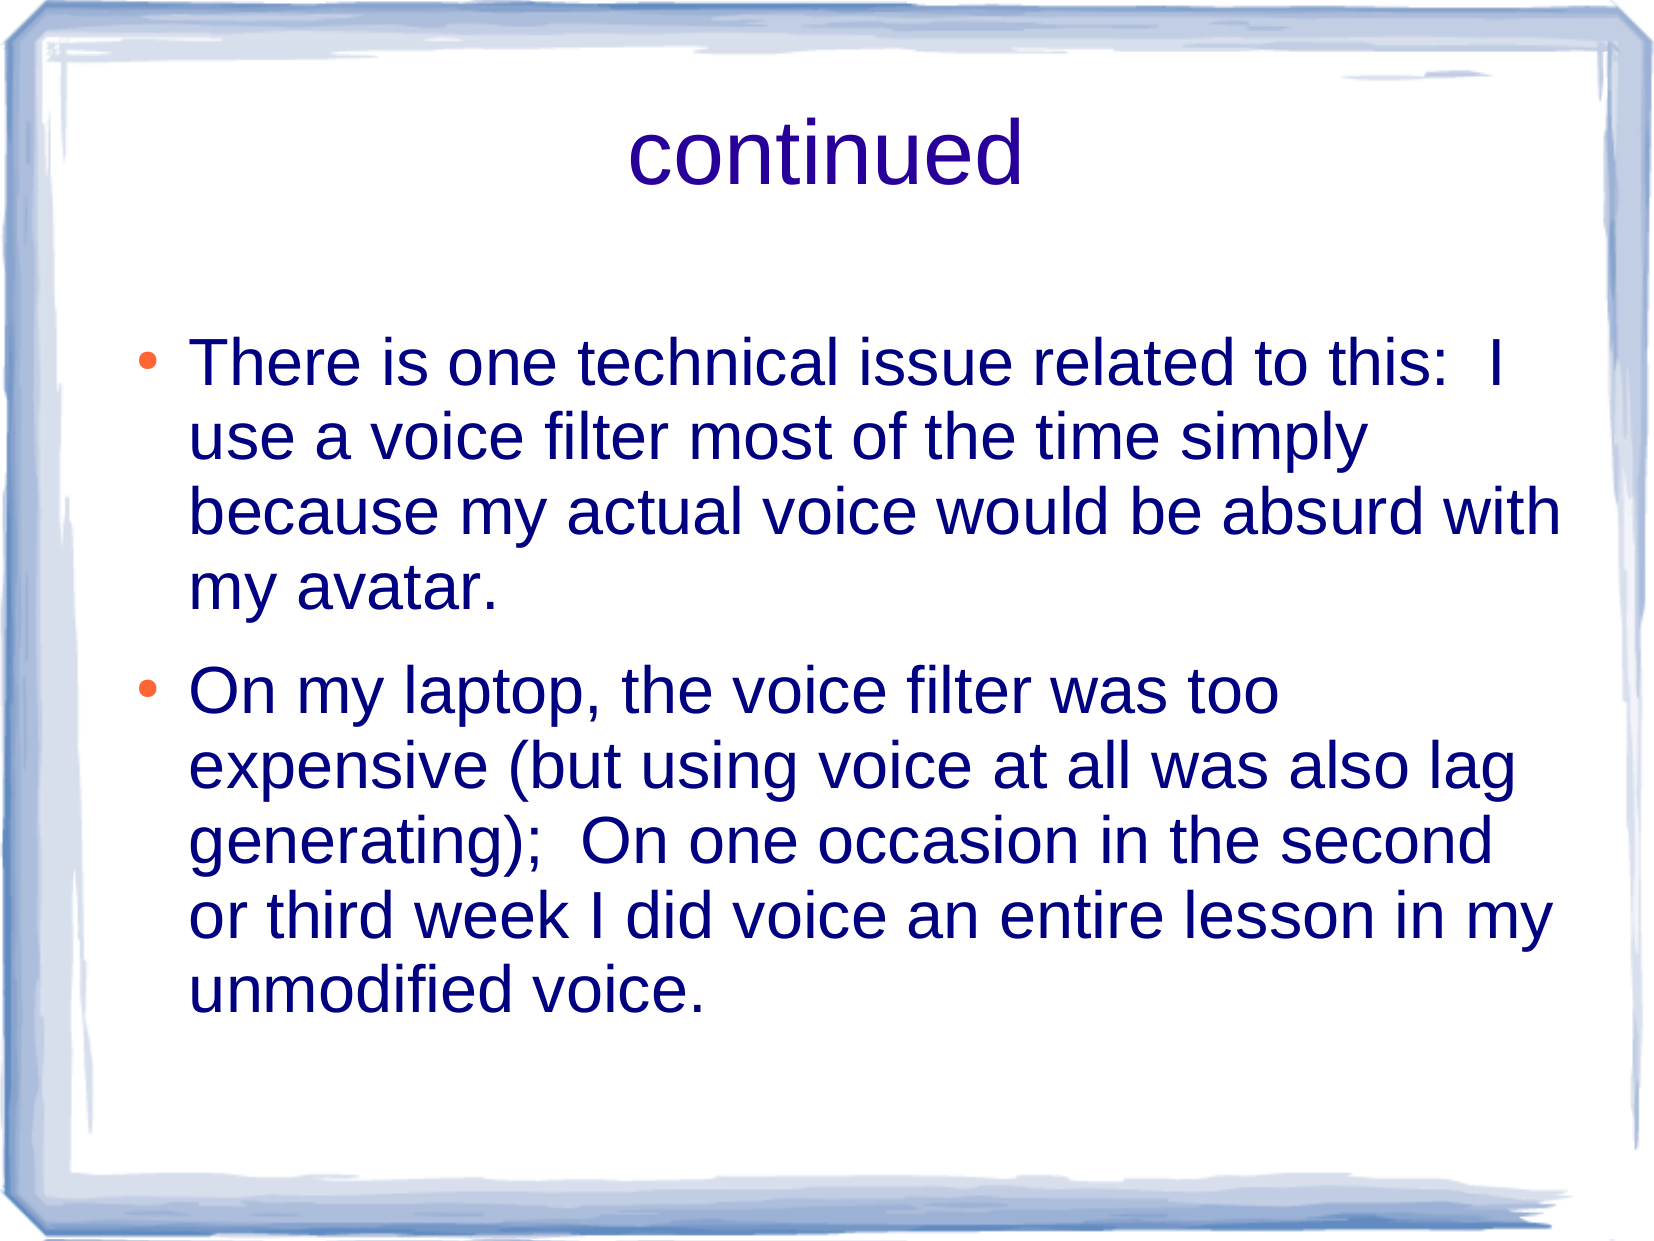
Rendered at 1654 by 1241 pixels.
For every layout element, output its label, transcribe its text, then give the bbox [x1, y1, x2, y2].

list There is one technical issue related to this: I use a voice filter most of the time simply because my actual voice would be absurd with my avatar. On my laptop, the voice filter was too expensive (but using voice at all was also lag generating); On one occasion in the second or third week I did voice an entire lesson in my unmodified voice. [118, 324, 1571, 1028]
picture [0, 0, 1654, 1241]
title continued [82, 56, 1571, 250]
